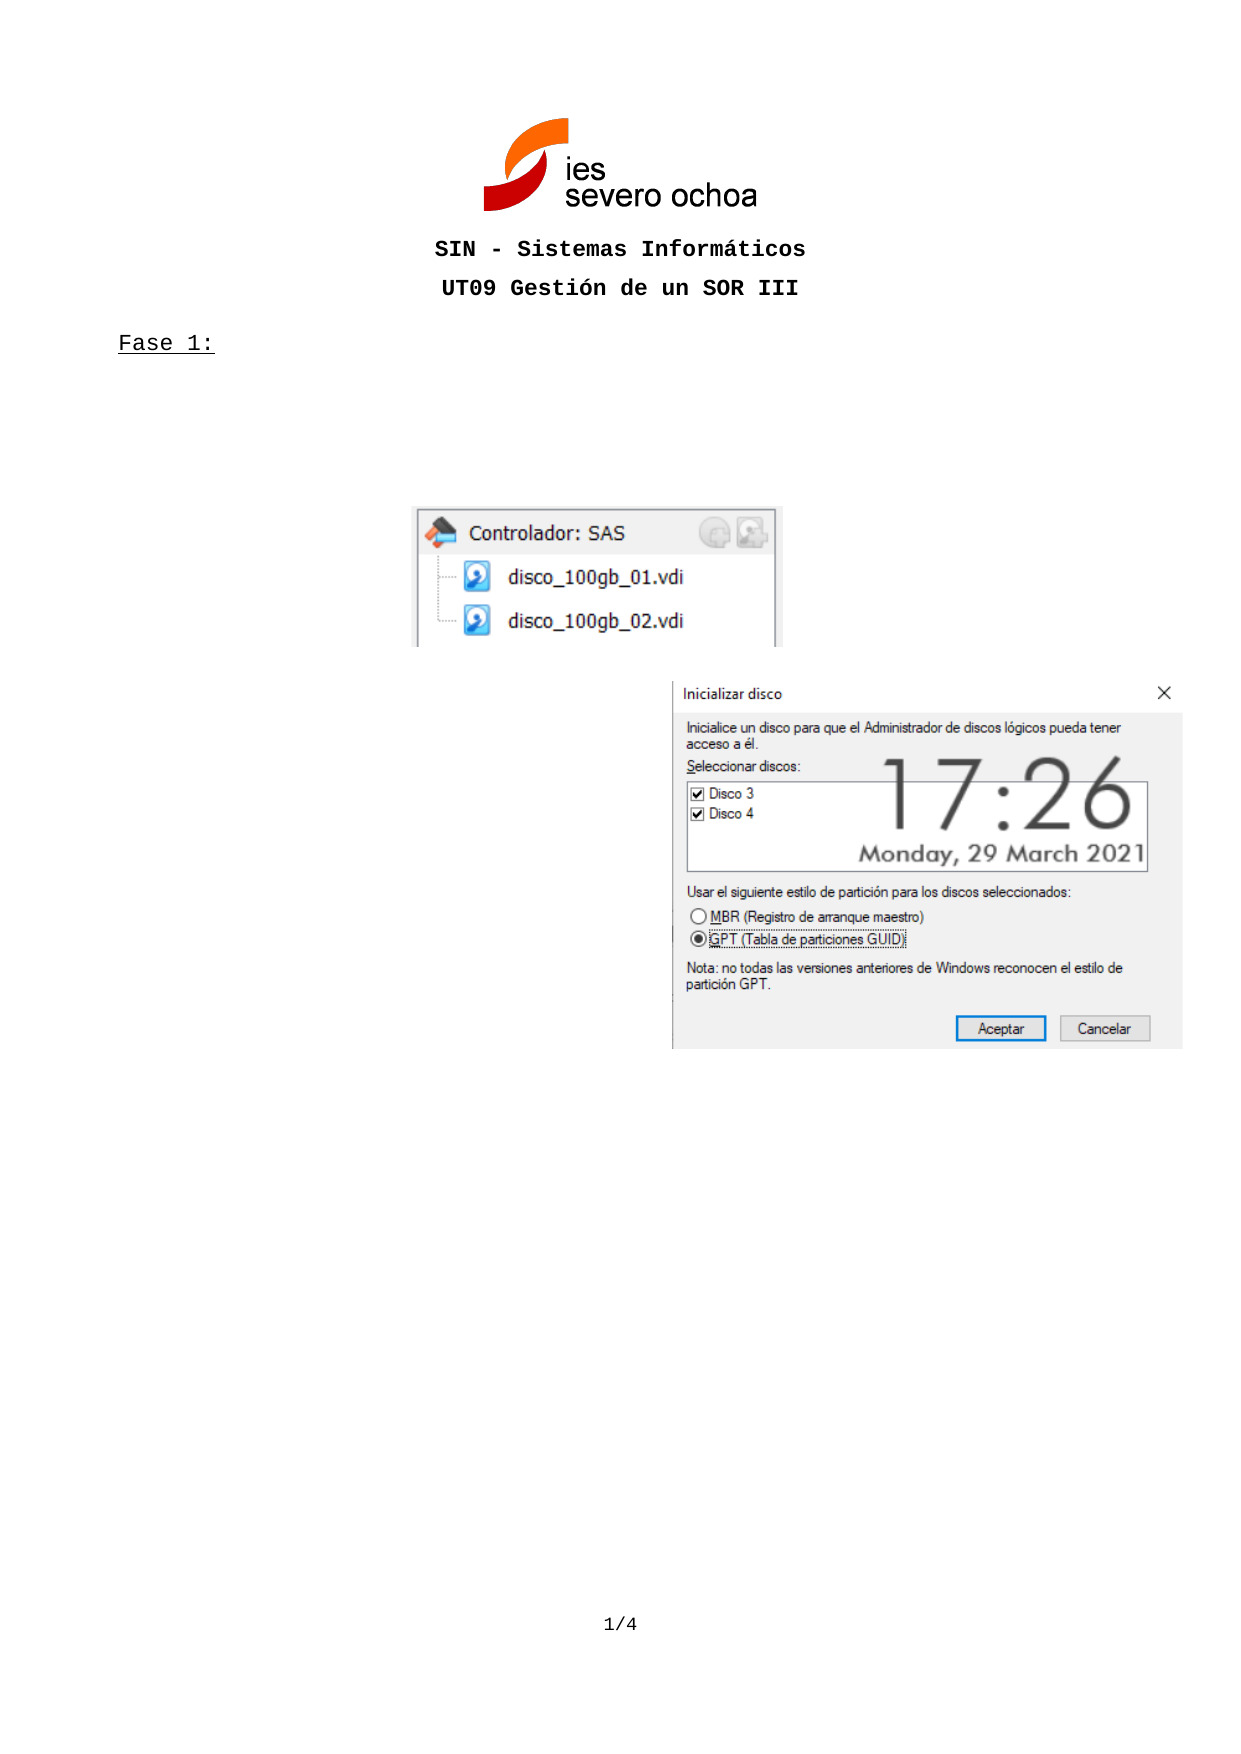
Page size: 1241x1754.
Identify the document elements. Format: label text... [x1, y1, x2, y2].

picture [411, 506, 783, 647]
picture [483, 118, 757, 211]
picture [672, 681, 1183, 1049]
text Fase 1: [118, 332, 1122, 357]
